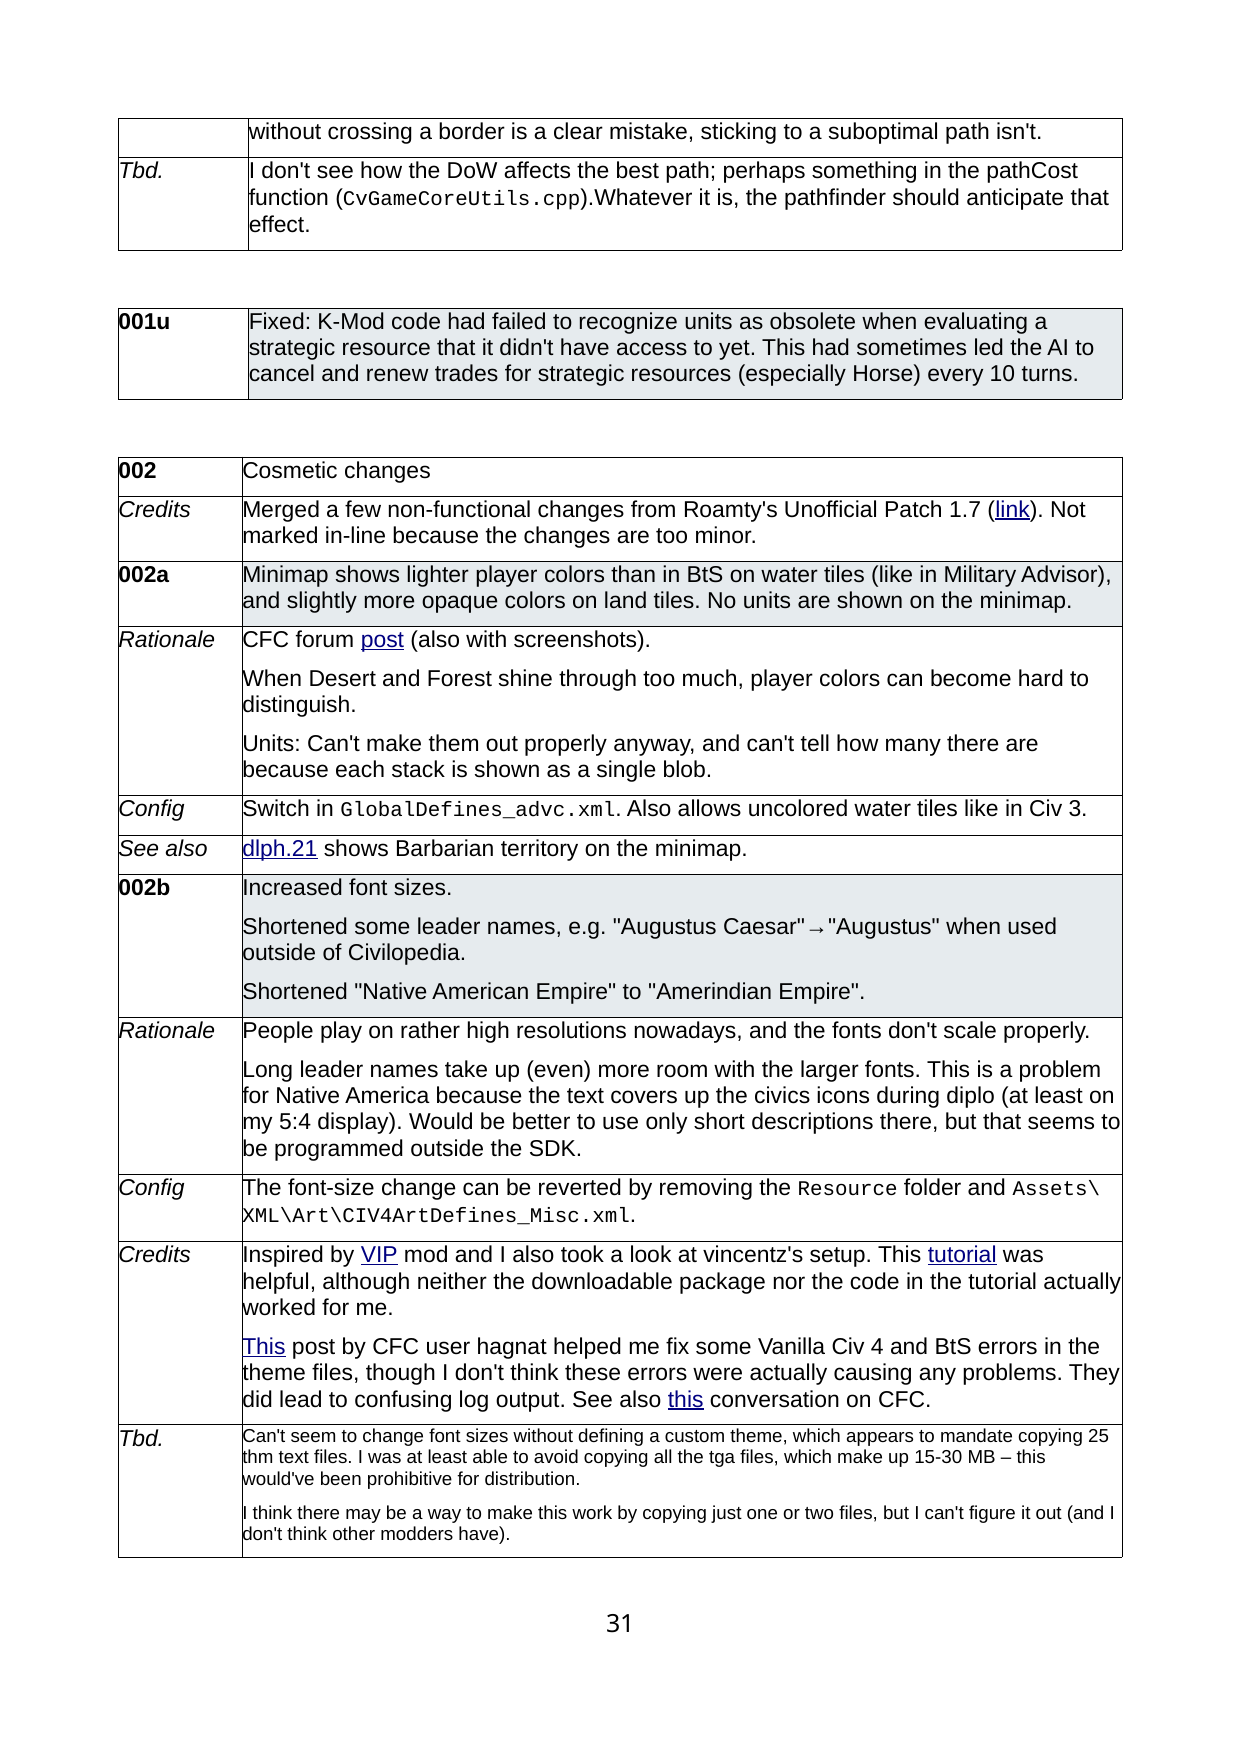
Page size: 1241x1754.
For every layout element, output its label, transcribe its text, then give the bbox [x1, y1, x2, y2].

table_cell [119, 119, 248, 157]
table_cell CFC forum post (also with screenshots). When Desert and Forest shine through too much, player colors can become hard to distinguish. Units: Can't make them out properly anyway, and can't tell how many there are because each stack is shown as a single blob. [243, 627, 1122, 795]
table_cell 002b [119, 875, 242, 1017]
table_cell Rationale [119, 627, 242, 795]
table_cell I don't see how the DoW affects the best path; perhaps something in the pathCost function (CvGameCoreUtils.cpp).Whatever it is, the pathfinder should anticipate that effect. [249, 158, 1122, 250]
table_cell Merged a few non-functional changes from Roamty's Unofficial Patch 1.7 (link). Not marked in-line because the changes are too minor. [243, 497, 1122, 561]
table_header Cosmetic changes [243, 458, 1122, 496]
table_cell Rationale [119, 1018, 242, 1173]
table_cell Config [119, 796, 242, 835]
table_header Fixed: K-Mod code had failed to recognize units as obsolete when evaluating a strategic resource that it didn't have access to yet. This had sometimes led the AI to cancel and renew trades for strategic resources (especially Horse) every 10 turns. [249, 309, 1122, 399]
table_cell Can't seem to change font sizes without defining a custom theme, which appears to mandate copying 25 thm text files. I was at least able to avoid copying all the tga files, which make up 15-30 MB – this would've been prohibitive for distribution. I think there may be a way to make this work by copying just one or two files, but I can't figure it out (and I don't think other modders have). [243, 1425, 1122, 1557]
table_cell The font-size change can be reverted by removing the Resource folder and Assets\XML\Art\CIV4ArtDefines_Misc.xml. [243, 1175, 1122, 1241]
table_cell Increased font sizes. Shortened some leader names, e.g. "Augustus Caesar"→"Augustus" when used outside of Civilopedia. Shortened "Native American Empire" to "Amerindian Empire". [243, 875, 1122, 1017]
table_cell Inspired by VIP mod and I also took a look at vincentz's setup. This tutorial was helpful, although neither the downloadable package nor the code in the tutorial actually worked for me. This post by CFC user hagnat helped me fix some Vanilla Civ 4 and BtS errors in the theme files, though I don't think these errors were actually causing any problems. They did lead to confusing log output. See also this conversation on CFC. [243, 1242, 1122, 1424]
table_cell Credits [119, 497, 242, 561]
table_cell without crossing a border is a clear mistake, sticking to a suboptimal path isn't. [249, 119, 1122, 157]
table_header 001u [119, 309, 248, 399]
table_cell 002a [119, 562, 242, 626]
table_cell Tbd. [119, 158, 248, 250]
table_cell Minimap shows lighter player colors than in BtS on water tiles (like in Military Advisor), and slightly more opaque colors on land tiles. No units are shown on the minimap. [243, 562, 1122, 626]
table_cell dlph.21 shows Barbarian territory on the minimap. [243, 836, 1122, 874]
table_header 002 [119, 458, 242, 496]
table_cell Credits [119, 1242, 242, 1424]
table_cell See also [119, 836, 242, 874]
table_cell Tbd. [119, 1425, 242, 1557]
table_cell People play on rather high resolutions nowadays, and the fonts don't scale properly. Long leader names take up (even) more room with the larger fonts. This is a problem for Native America because the text covers up the civics icons during diplo (at least on my 5:4 display). Would be better to use only short descriptions there, but that seems to be programmed outside the SDK. [243, 1018, 1122, 1173]
table_cell Config [119, 1175, 242, 1241]
table_cell Switch in GlobalDefines_advc.xml. Also allows uncolored water tiles like in Civ 3. [243, 796, 1122, 835]
